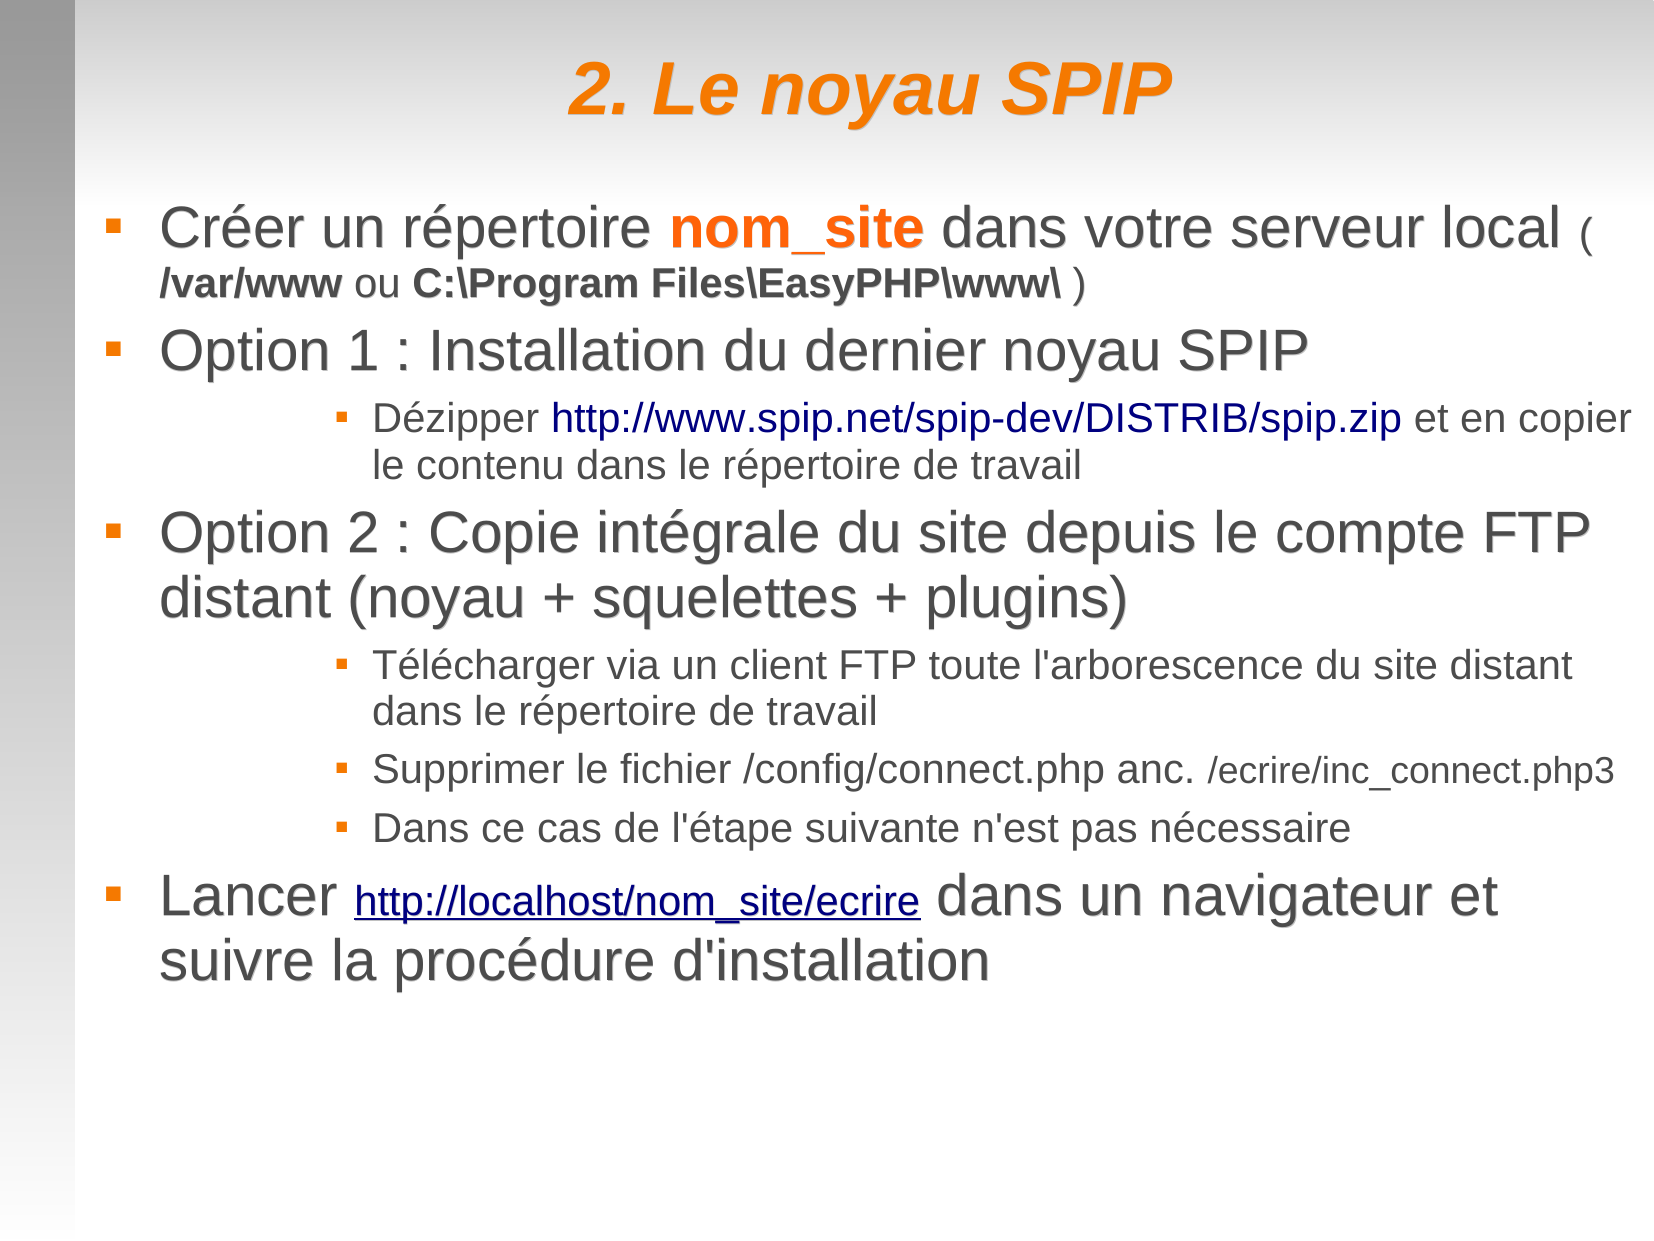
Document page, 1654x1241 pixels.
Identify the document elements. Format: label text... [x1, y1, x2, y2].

title 2. Le noyau SPIP [88, 0, 1654, 178]
list Créer un répertoire nom_site dans votre serveur local ( /var/www ou C:\Program Files\EasyPHP\www\ ) Option 1 : Installation du dernier noyau SPIP Dézipper http://www.spip.net/spip-dev/DISTRIB/spip.zip et en copier le contenu dans le répertoire de travail Option 2 : Copie intégrale du site depuis le compte FTP distant (noyau + squelettes + plugins) Télécharger via un client FTP toute l'arborescence du site distant dans le répertoire de travail Supprimer le fichier /config/connect.php anc. /ecrire/inc_connect.php3 Dans ce cas de l'étape suivante n'est pas nécessaire Lancer http://localhost/nom_site/ecrire dans un navigateur et suivre la procédure d'installation [88, 194, 1654, 1082]
